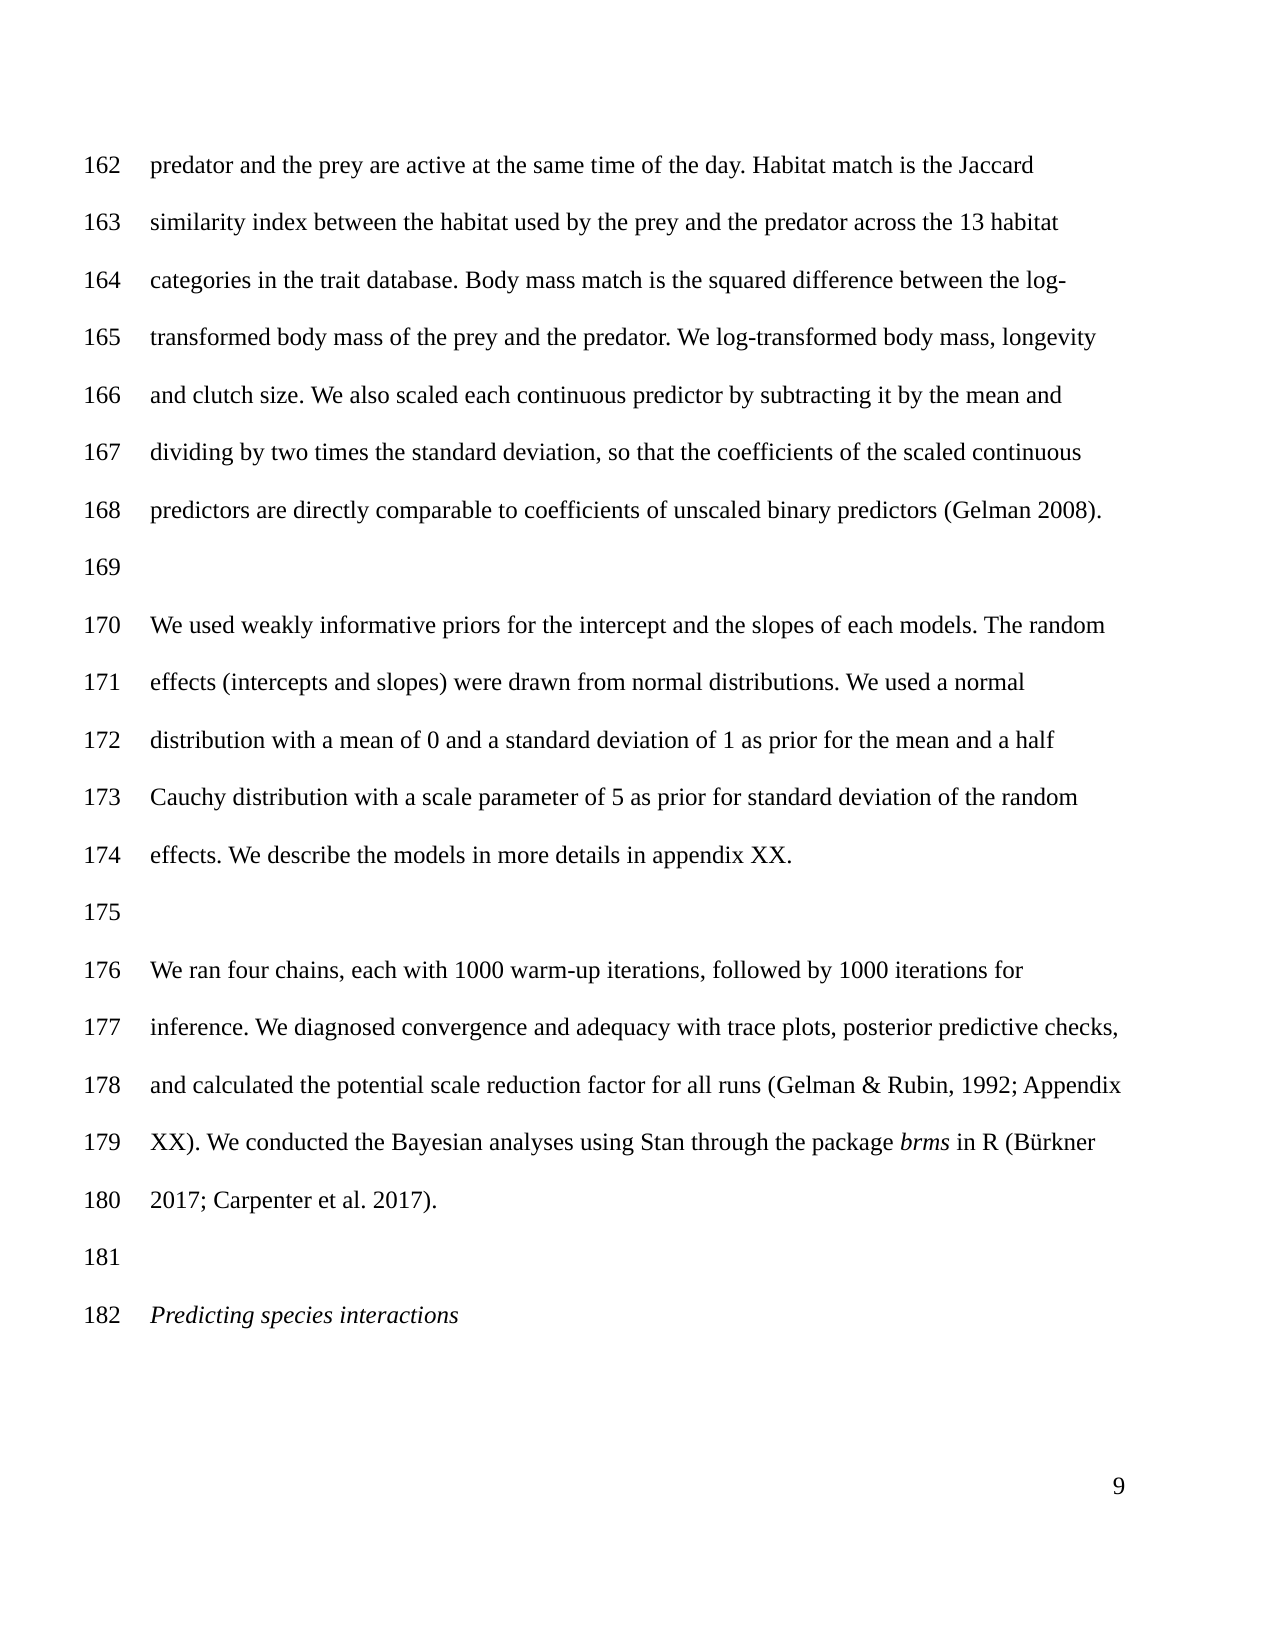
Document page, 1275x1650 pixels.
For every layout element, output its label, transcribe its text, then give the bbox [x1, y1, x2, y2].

text predator and the prey are active at the same time of the day. Habitat match is the Jaccard similarity index between the habitat used by the prey and the predator across the 13 habitat categories in the trait database. Body mass match is the squared difference between the log-transformed body mass of the prey and the predator. We log-transformed body mass, longevity and clutch size. We also scaled each continuous predictor by subtracting it by the mean and dividing by two times the standard deviation, so that the coefficients of the scaled continuous predictors are directly comparable to coefficients of unscaled binary predictors (Gelman 2008). [150, 150, 1125, 524]
text We ran four chains, each with 1000 warm-up iterations, followed by 1000 iterations for inference. We diagnosed convergence and adequacy with trace plots, posterior predictive checks, and calculated the potential scale reduction factor for all runs (Gelman & Rubin, 1992; Appendix XX). We conducted the Bayesian analyses using Stan through the package brms in R (Bürkner 2017; Carpenter et al. 2017). [150, 955, 1125, 1214]
text Predicting species interactions [150, 1300, 1125, 1329]
text We used weakly informative priors for the intercept and the slopes of each models. The random effects (intercepts and slopes) were drawn from normal distributions. We used a normal distribution with a mean of 0 and a standard deviation of 1 as prior for the mean and a half Cauchy distribution with a scale parameter of 5 as prior for standard deviation of the random effects. We describe the models in more details in appendix XX. [150, 610, 1125, 869]
